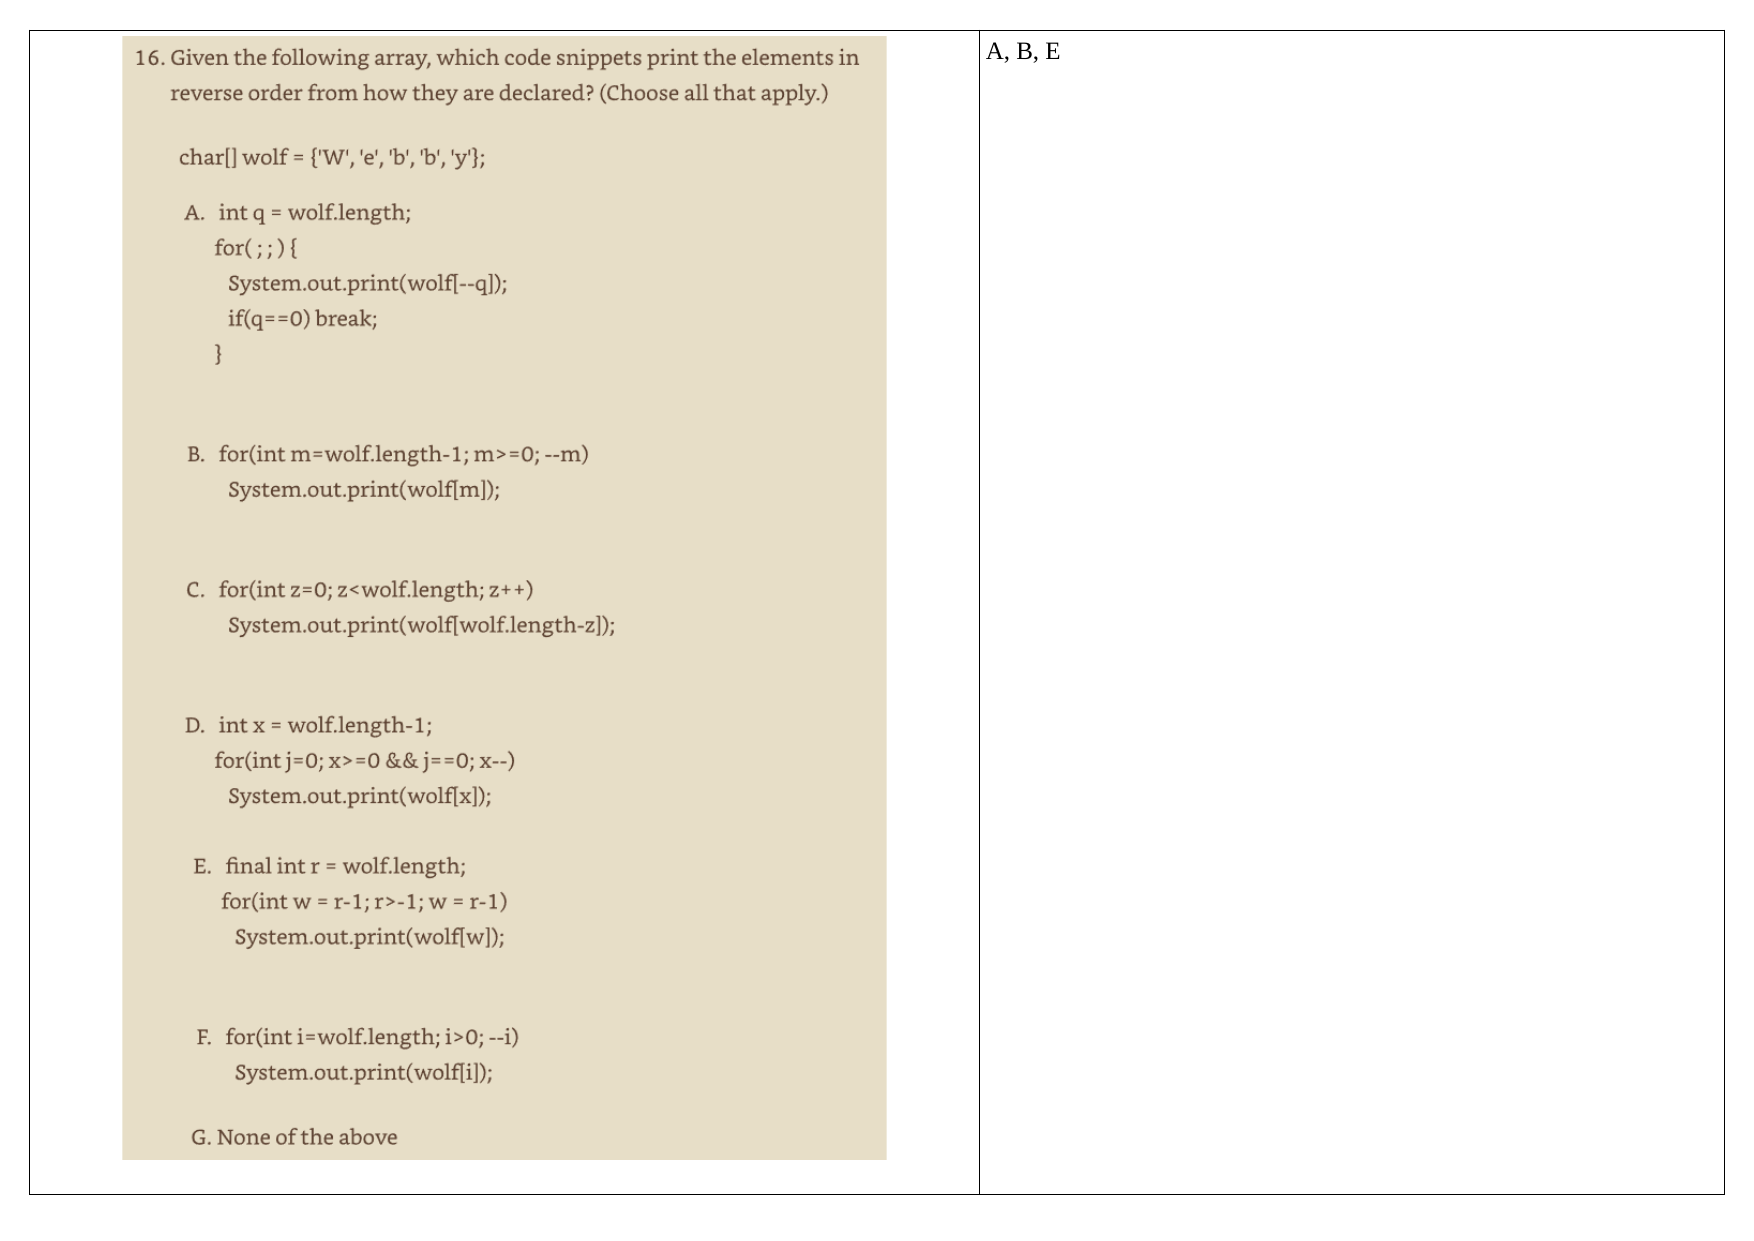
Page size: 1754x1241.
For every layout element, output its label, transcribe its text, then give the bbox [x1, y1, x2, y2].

table_cell [30, 31, 979, 1194]
picture [122, 36, 887, 1160]
table_cell A, B, E [980, 31, 1724, 1194]
